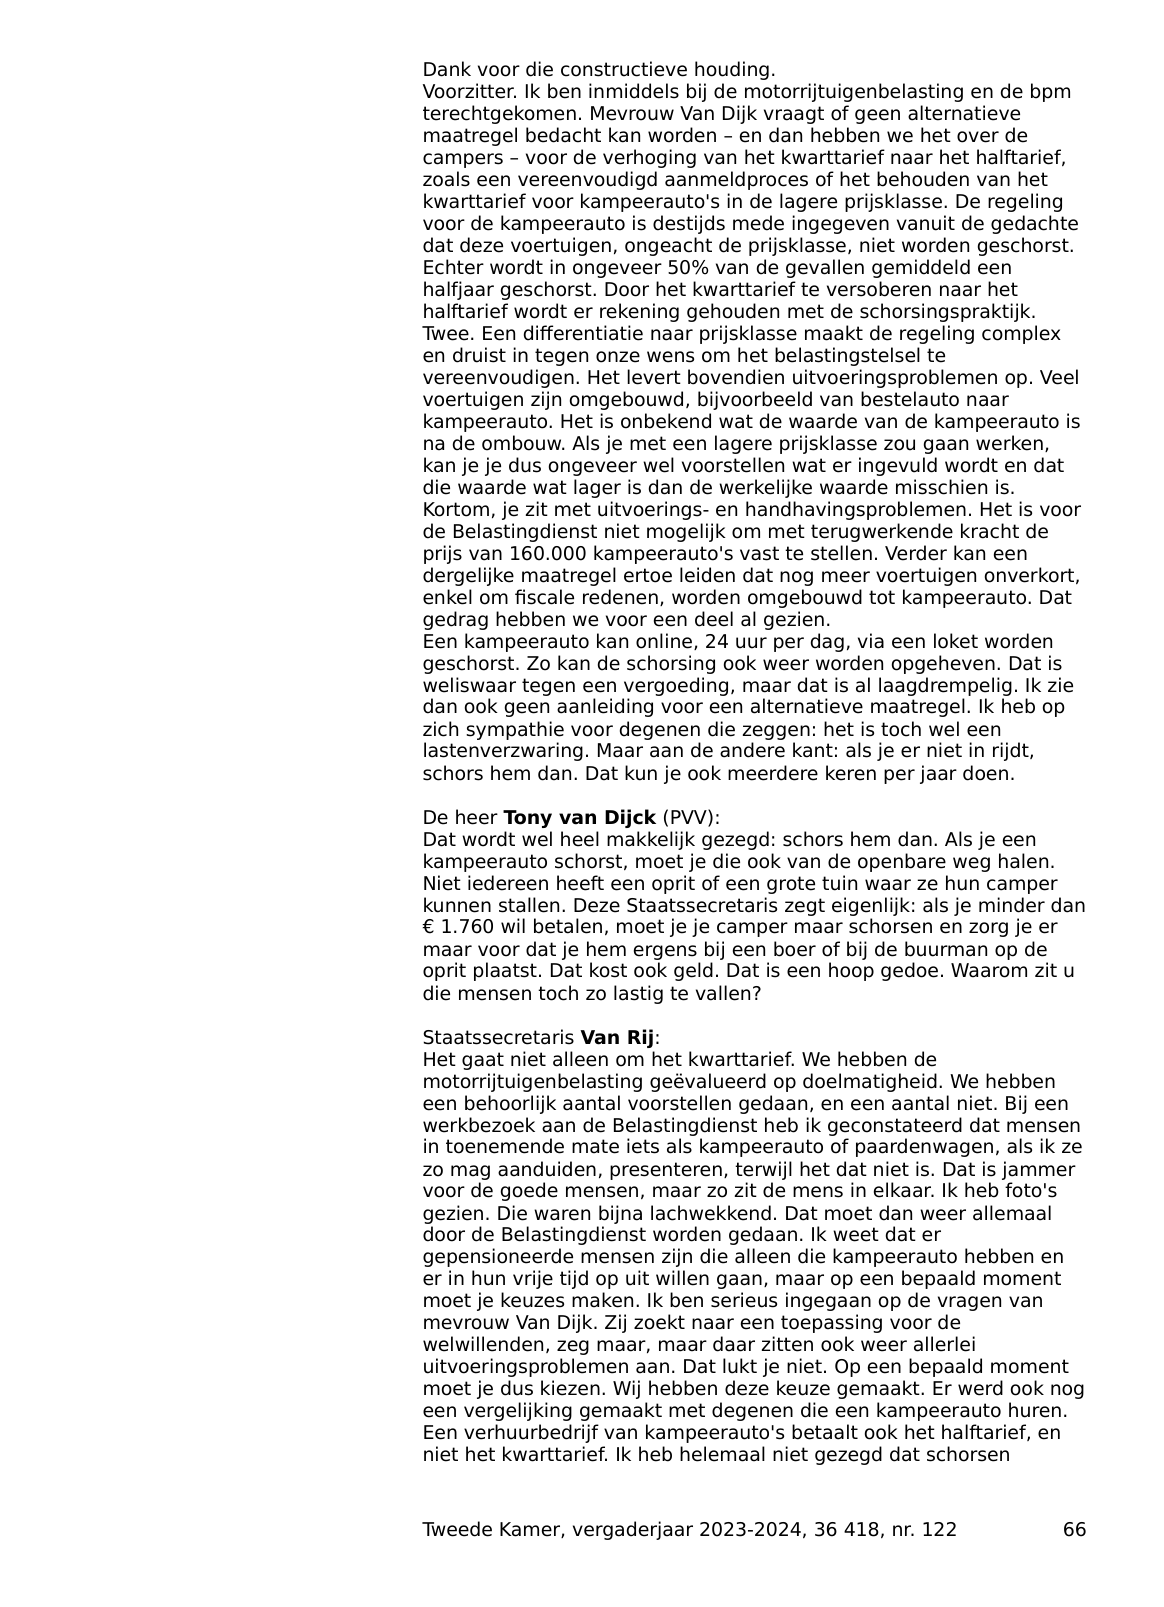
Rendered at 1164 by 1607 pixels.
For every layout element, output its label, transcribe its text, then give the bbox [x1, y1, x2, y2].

text Twee. Een differentiatie naar prijsklasse maakt de regeling complex en druist in tegen onze wens om het belastingstelsel te vereenvoudigen. Het levert bovendien uitvoeringsproblemen op. Veel voertuigen zijn omgebouwd, bijvoorbeeld van bestelauto naar kampeerauto. Het is onbekend wat de waarde van de kampeerauto is na de ombouw. Als je met een lagere prijsklasse zou gaan werken, kan je je dus ongeveer wel voorstellen wat er ingevuld wordt en dat die waarde wat lager is dan de werkelijke waarde misschien is. Kortom, je zit met uitvoerings- en handhavingsproblemen. Het is voor de Belastingdienst niet mogelijk om met terugwerkende kracht de prijs van 160.000 kampeerauto's vast te stellen. Verder kan een dergelijke maatregel ertoe leiden dat nog meer voertuigen onverkort, enkel om fiscale redenen, worden omgebouwd tot kampeerauto. Dat gedrag hebben we voor een deel al gezien. [422, 323, 1087, 631]
text Staatssecretaris Van Rij: [422, 1027, 1087, 1048]
text Voorzitter. Ik ben inmiddels bij de motorrijtuigenbelasting en de bpm terechtgekomen. Mevrouw Van Dijk vraagt of geen alternatieve maatregel bedacht kan worden – en dan hebben we het over de campers – voor de verhoging van het kwarttarief naar het halftarief, zoals een vereenvoudigd aanmeldproces of het behouden van het kwarttarief voor kampeerauto's in de lagere prijsklasse. De regeling voor de kampeerauto is destijds mede ingegeven vanuit de gedachte dat deze voertuigen, ongeacht de prijsklasse, niet worden geschorst. Echter wordt in ongeveer 50% van de gevallen gemiddeld een halfjaar geschorst. Door het kwarttarief te versoberen naar het halftarief wordt er rekening gehouden met de schorsingspraktijk. [422, 81, 1087, 323]
text De heer Tony van Dijck (PVV): [422, 807, 1087, 828]
text Dank voor die constructieve houding. [422, 59, 1087, 81]
text Het gaat niet alleen om het kwarttarief. We hebben de motorrijtuigenbelasting geëvalueerd op doelmatigheid. We hebben een behoorlijk aantal voorstellen gedaan, en een aantal niet. Bij een werkbezoek aan de Belastingdienst heb ik geconstateerd dat mensen in toenemende mate iets als kampeerauto of paardenwagen, als ik ze zo mag aanduiden, presenteren, terwijl het dat niet is. Dat is jammer voor de goede mensen, maar zo zit de mens in elkaar. Ik heb foto's gezien. Die waren bijna lachwekkend. Dat moet dan weer allemaal door de Belastingdienst worden gedaan. Ik weet dat er gepensioneerde mensen zijn die alleen die kampeerauto hebben en er in hun vrije tijd op uit willen gaan, maar op een bepaald moment moet je keuzes maken. Ik ben serieus ingegaan op de vragen van mevrouw Van Dijk. Zij zoekt naar een toepassing voor de welwillenden, zeg maar, maar daar zitten ook weer allerlei uitvoeringsproblemen aan. Dat lukt je niet. Op een bepaald moment moet je dus kiezen. Wij hebben deze keuze gemaakt. Er werd ook nog een vergelijking gemaakt met degenen die een kampeerauto huren. Een verhuurbedrijf van kampeerauto's betaalt ook het halftarief, en niet het kwarttarief. Ik heb helemaal niet gezegd dat schorsen [422, 1048, 1087, 1466]
text Een kampeerauto kan online, 24 uur per dag, via een loket worden geschorst. Zo kan de schorsing ook weer worden opgeheven. Dat is weliswaar tegen een vergoeding, maar dat is al laagdrempelig. Ik zie dan ook geen aanleiding voor een alternatieve maatregel. Ik heb op zich sympathie voor degenen die zeggen: het is toch wel een lastenverzwaring. Maar aan de andere kant: als je er niet in rijdt, schors hem dan. Dat kun je ook meerdere keren per jaar doen. [422, 631, 1087, 784]
text Dat wordt wel heel makkelijk gezegd: schors hem dan. Als je een kampeerauto schorst, moet je die ook van de openbare weg halen. Niet iedereen heeft een oprit of een grote tuin waar ze hun camper kunnen stallen. Deze Staatssecretaris zegt eigenlijk: als je minder dan € 1.760 wil betalen, moet je je camper maar schorsen en zorg je er maar voor dat je hem ergens bij een boer of bij de buurman op de oprit plaatst. Dat kost ook geld. Dat is een hoop gedoe. Waarom zit u die mensen toch zo lastig te vallen? [422, 828, 1087, 1004]
